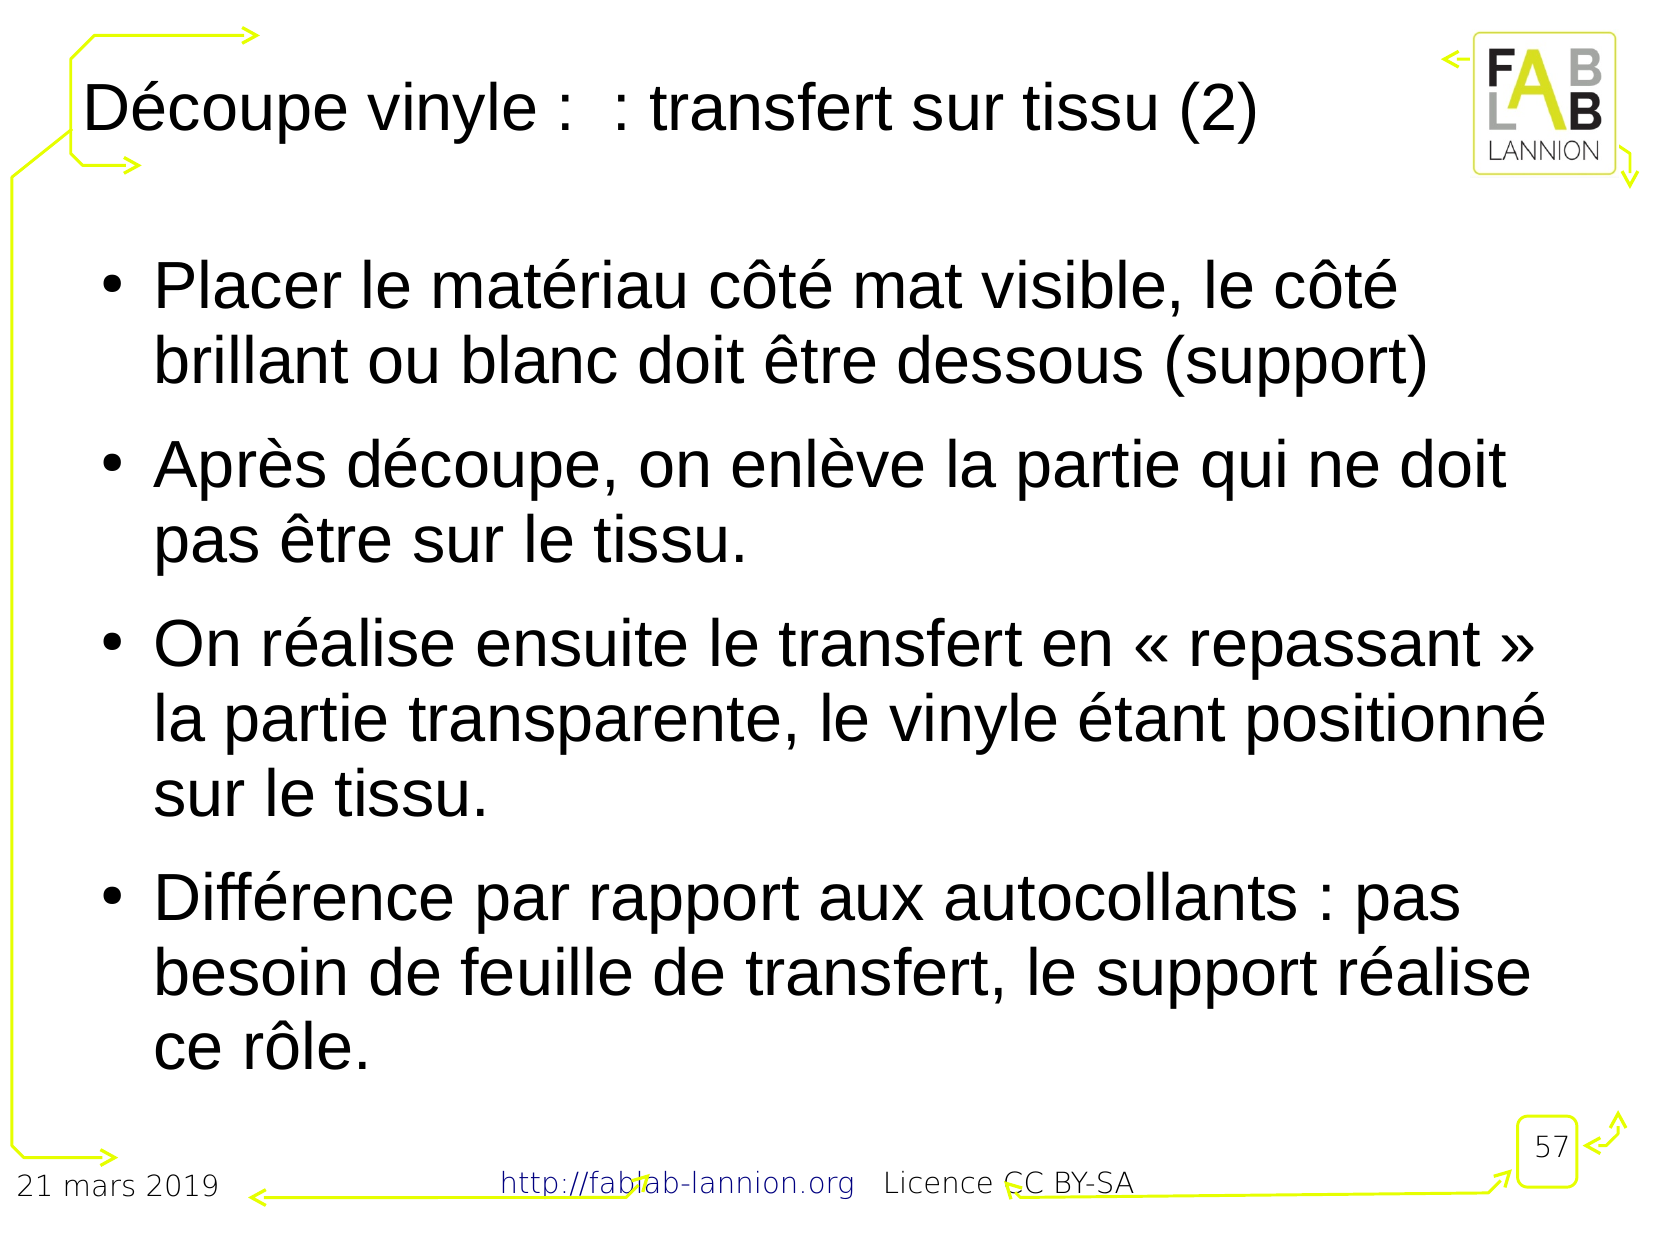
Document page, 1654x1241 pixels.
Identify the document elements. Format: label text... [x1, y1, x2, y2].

title Découpe vinyle : : transfert sur tissu (2) [82, 49, 1441, 166]
list Placer le matériau côté mat visible, le côté brillant ou blanc doit être dessous (support) Après découpe, on enlève la partie qui ne doit pas être sur le tissu. On réalise ensuite le transfert en « repassant » la partie transparente, le vinyle étant positionné sur le tissu. Différence par rapport aux autocollants : pas besoin de feuille de transfert, le support réalise ce rôle. [82, 248, 1571, 1099]
picture [1470, 29, 1619, 178]
